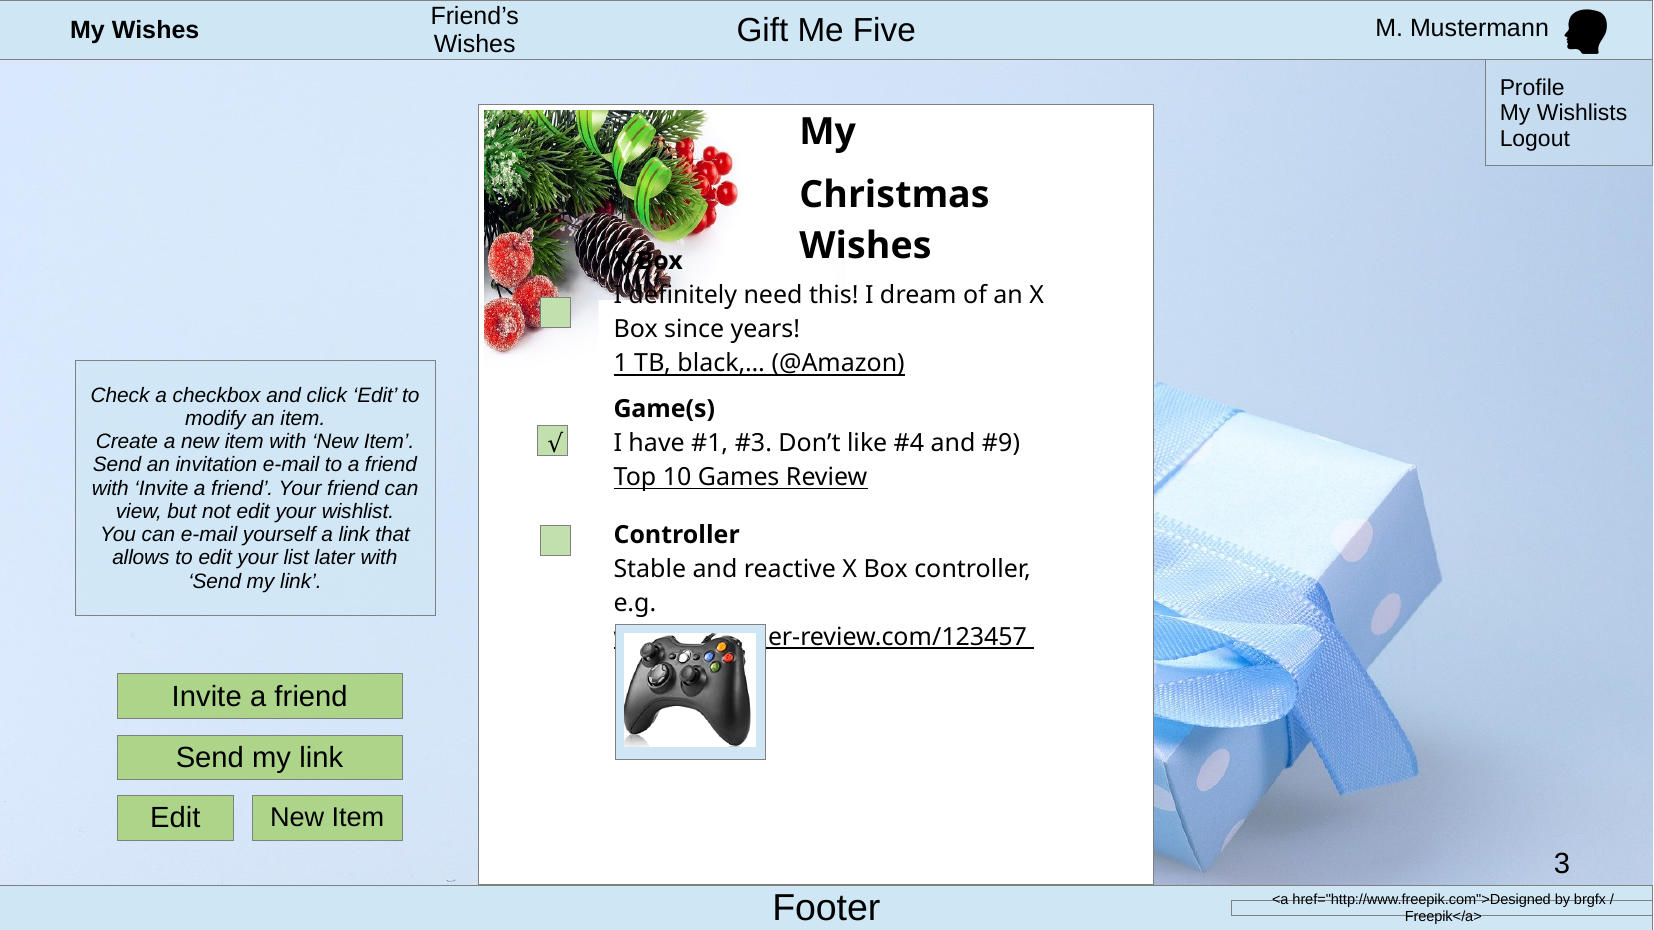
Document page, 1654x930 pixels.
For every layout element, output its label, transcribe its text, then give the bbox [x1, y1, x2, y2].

text_box Footer [0, 885, 1653, 930]
text_box My Christmas Wishes [784, 150, 1130, 226]
text_box New Item [252, 795, 403, 841]
text_box <a href="http://www.freepik.com">Designed by brgfx / Freepik</a> [1231, 900, 1653, 916]
picture [632, 291, 639, 300]
text_box Send my link [117, 735, 403, 780]
picture [1564, 9, 1607, 55]
text_box Edit [117, 795, 234, 841]
text_box X Box I definitely need this! I dream of an X Box since years! 1 TB, black,… (@Amazon) Game(s) I have #1, #3. Don’t like #4 and #9) Top 10 Games Review Controller Stable and reactive X Box controller, e.g. www.controller-review.com/123457 [598, 300, 1094, 751]
text_box Invite a friend [117, 673, 403, 719]
text_box √ [532, 418, 577, 462]
text_box [478, 104, 1154, 885]
picture [821, 291, 828, 300]
picture [677, 291, 684, 300]
text_box Gift Me Five [0, 0, 1653, 60]
text_box Profile My Wishlists Logout [1485, 59, 1653, 166]
picture [484, 110, 845, 486]
picture [791, 291, 798, 300]
picture [0, 0, 1654, 930]
text_box Friend’s Wishes [384, 15, 565, 45]
text_box Check a checkbox and click ‘Edit’ to modify an item. Create a new item with ‘New Item’. Send an invitation e-mail to a friend with ‘Invite a friend’. Your friend can view, but not edit your wishlist. You can e-mail yourself a link that allows to edit your list later with ‘Send my link’. [75, 360, 436, 616]
text_box My Wishes [45, 15, 226, 45]
picture [747, 291, 754, 300]
picture [624, 633, 756, 748]
text_box M. Mustermann [1360, 6, 1565, 55]
